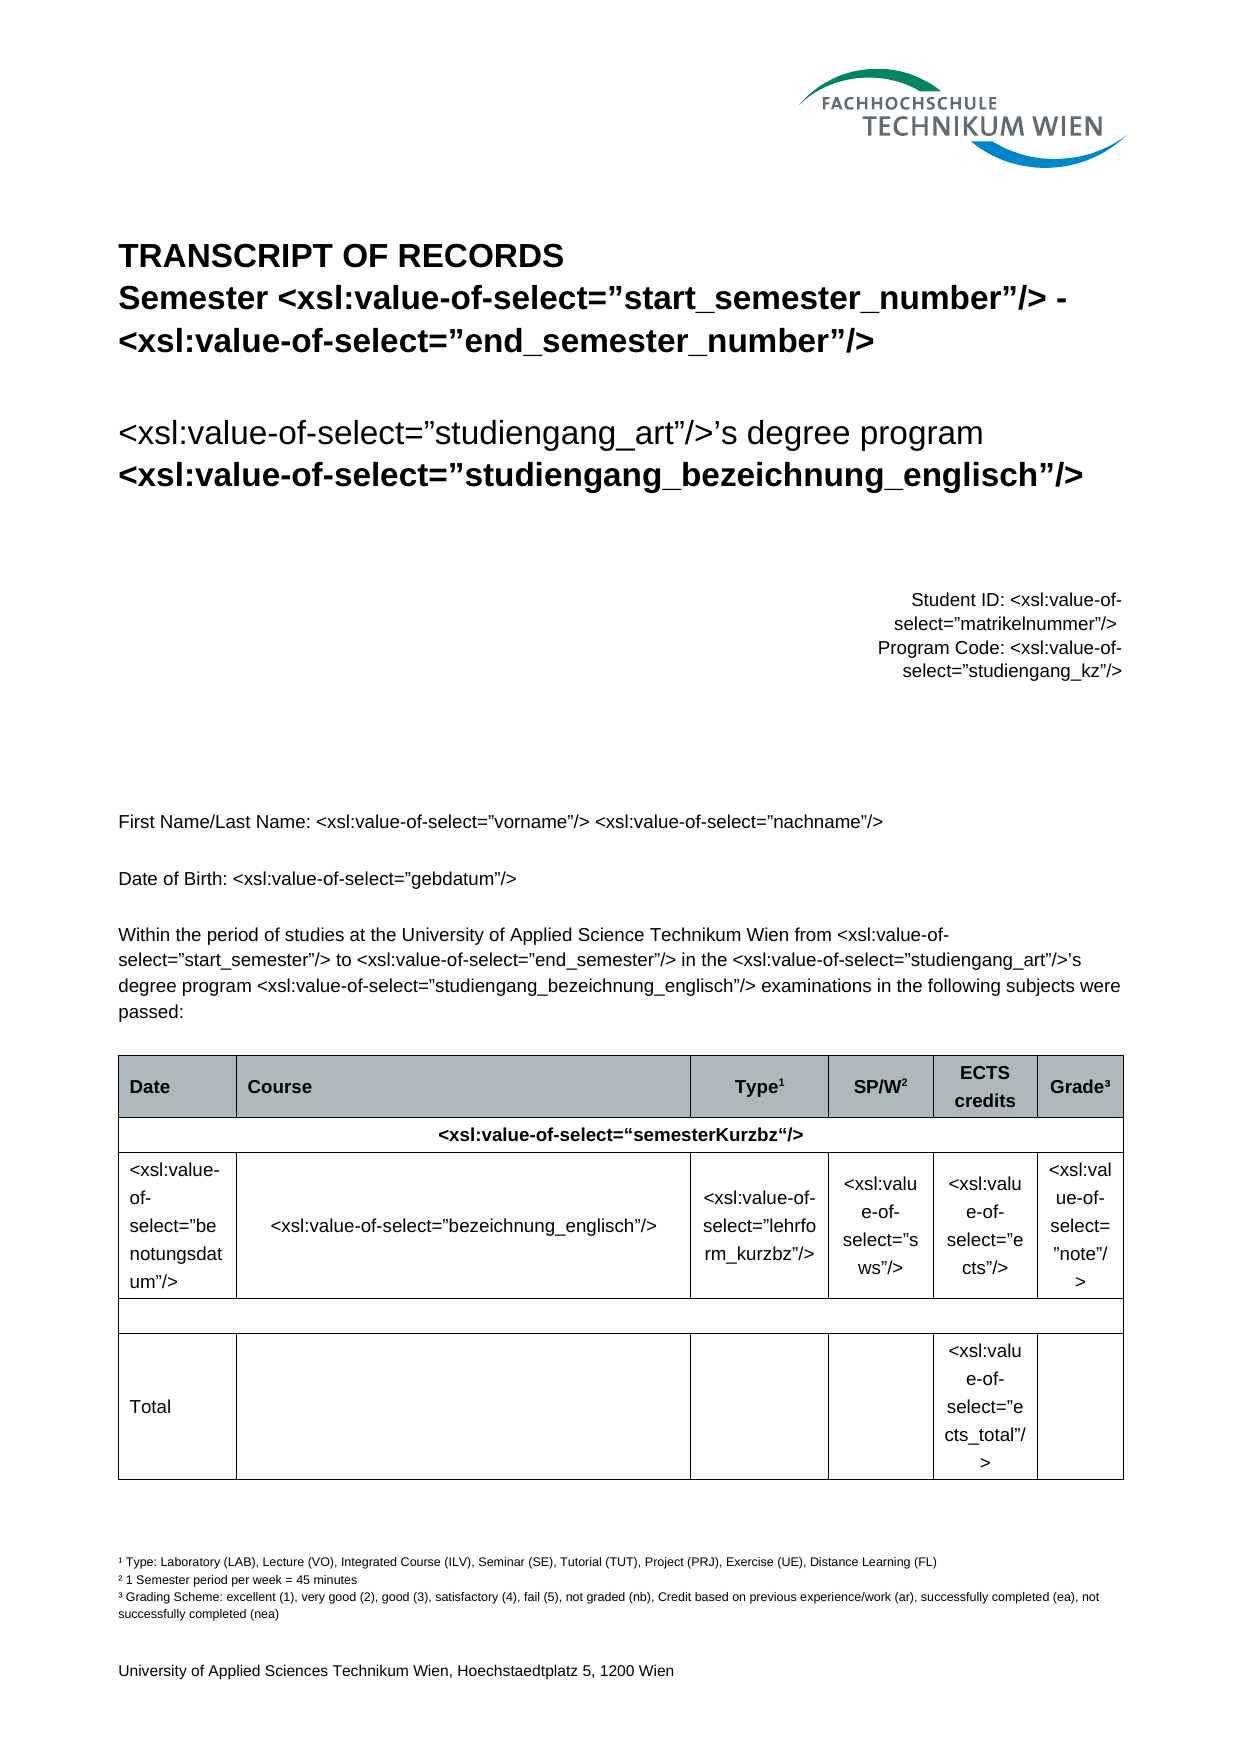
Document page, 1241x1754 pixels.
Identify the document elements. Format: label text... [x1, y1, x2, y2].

table_header Course [237, 1056, 690, 1117]
text Date of Birth: <xsl:value-of-select=”gebdatum”/> [118, 867, 1122, 889]
text First Name/Last Name: <xsl:value-of-select=”vorname”/> <xsl:value-of-select=”nachname”/> [118, 811, 1122, 833]
table_cell [119, 1299, 1123, 1333]
table_cell <xsl:value-of-select=“semesterKurzbz“/> [119, 1118, 1123, 1152]
table_cell <xsl:value-of-select=”note”/> [1038, 1153, 1123, 1298]
table_header Grade³ [1038, 1056, 1123, 1117]
table_cell [1038, 1334, 1123, 1479]
text <xsl:value-of-select=”studiengang_bezeichnung_englisch”/> [118, 455, 1122, 536]
table_header Date [119, 1056, 236, 1117]
text Student ID: <xsl:value-of-select=”matrikelnummer”/> [708, 589, 1122, 634]
table_cell <xsl:value-of-select=”benotungsdatum”/> [119, 1153, 236, 1298]
text Semester <xsl:value-of-select=”start_semester_number”/> - <xsl:value-of-select=”end_semester_number”/> [118, 278, 1122, 359]
table_cell [237, 1334, 690, 1479]
text Within the period of studies at the University of Applied Science Technikum Wien from <xsl:value-of-select=”start_semester”/> to <xsl:value-of-select=”end_semester”/> in the <xsl:value-of-select=”studiengang_art”/>’s degree program <xsl:value-of-select=”studiengang_bezeichnung_englisch”/> examinations in the following subjects were passed: [118, 923, 1122, 1022]
text <xsl:value-of-select=”studiengang_art”/>’s degree program [118, 413, 1122, 451]
table_cell <xsl:value-of-select=”bezeichnung_englisch”/> [237, 1153, 690, 1298]
table_cell <xsl:value-of-select=”sws”/> [829, 1153, 933, 1298]
text ¹ Type: Laboratory (LAB), Lecture (VO), Integrated Course (ILV), Seminar (SE), Tutorial (TUT), Project (PRJ), Exercise (UE), Distance Learning (FL) [118, 1555, 1122, 1569]
text TRANSCRIPT OF RECORDS [118, 236, 1122, 275]
text ³ Grading Scheme: excellent (1), very good (2), good (3), satisfactory (4), fail (5), not graded (nb), Credit based on previous experience/work (ar), successfully completed (ea), not successfully completed (nea) [118, 1589, 1122, 1621]
picture [1119, 135, 1127, 142]
table_cell [829, 1334, 933, 1479]
table_cell <xsl:value-of-select=”ects”/> [934, 1153, 1037, 1298]
table_cell <xsl:value-of-select=”ects_total”/> [934, 1334, 1037, 1479]
table_header SP/W2 [829, 1056, 933, 1117]
table_cell <xsl:value-of-select=”lehrform_kurzbz”/> [691, 1153, 828, 1298]
text ² 1 Semester period per week = 45 minutes [118, 1572, 1122, 1587]
table_header Type1 [691, 1056, 828, 1117]
text Program Code: <xsl:value-of-select=”studiengang_kz”/> [708, 636, 1122, 682]
table_cell [691, 1334, 828, 1479]
table_cell Total [119, 1334, 236, 1479]
table_header ECTS credits [934, 1056, 1037, 1117]
